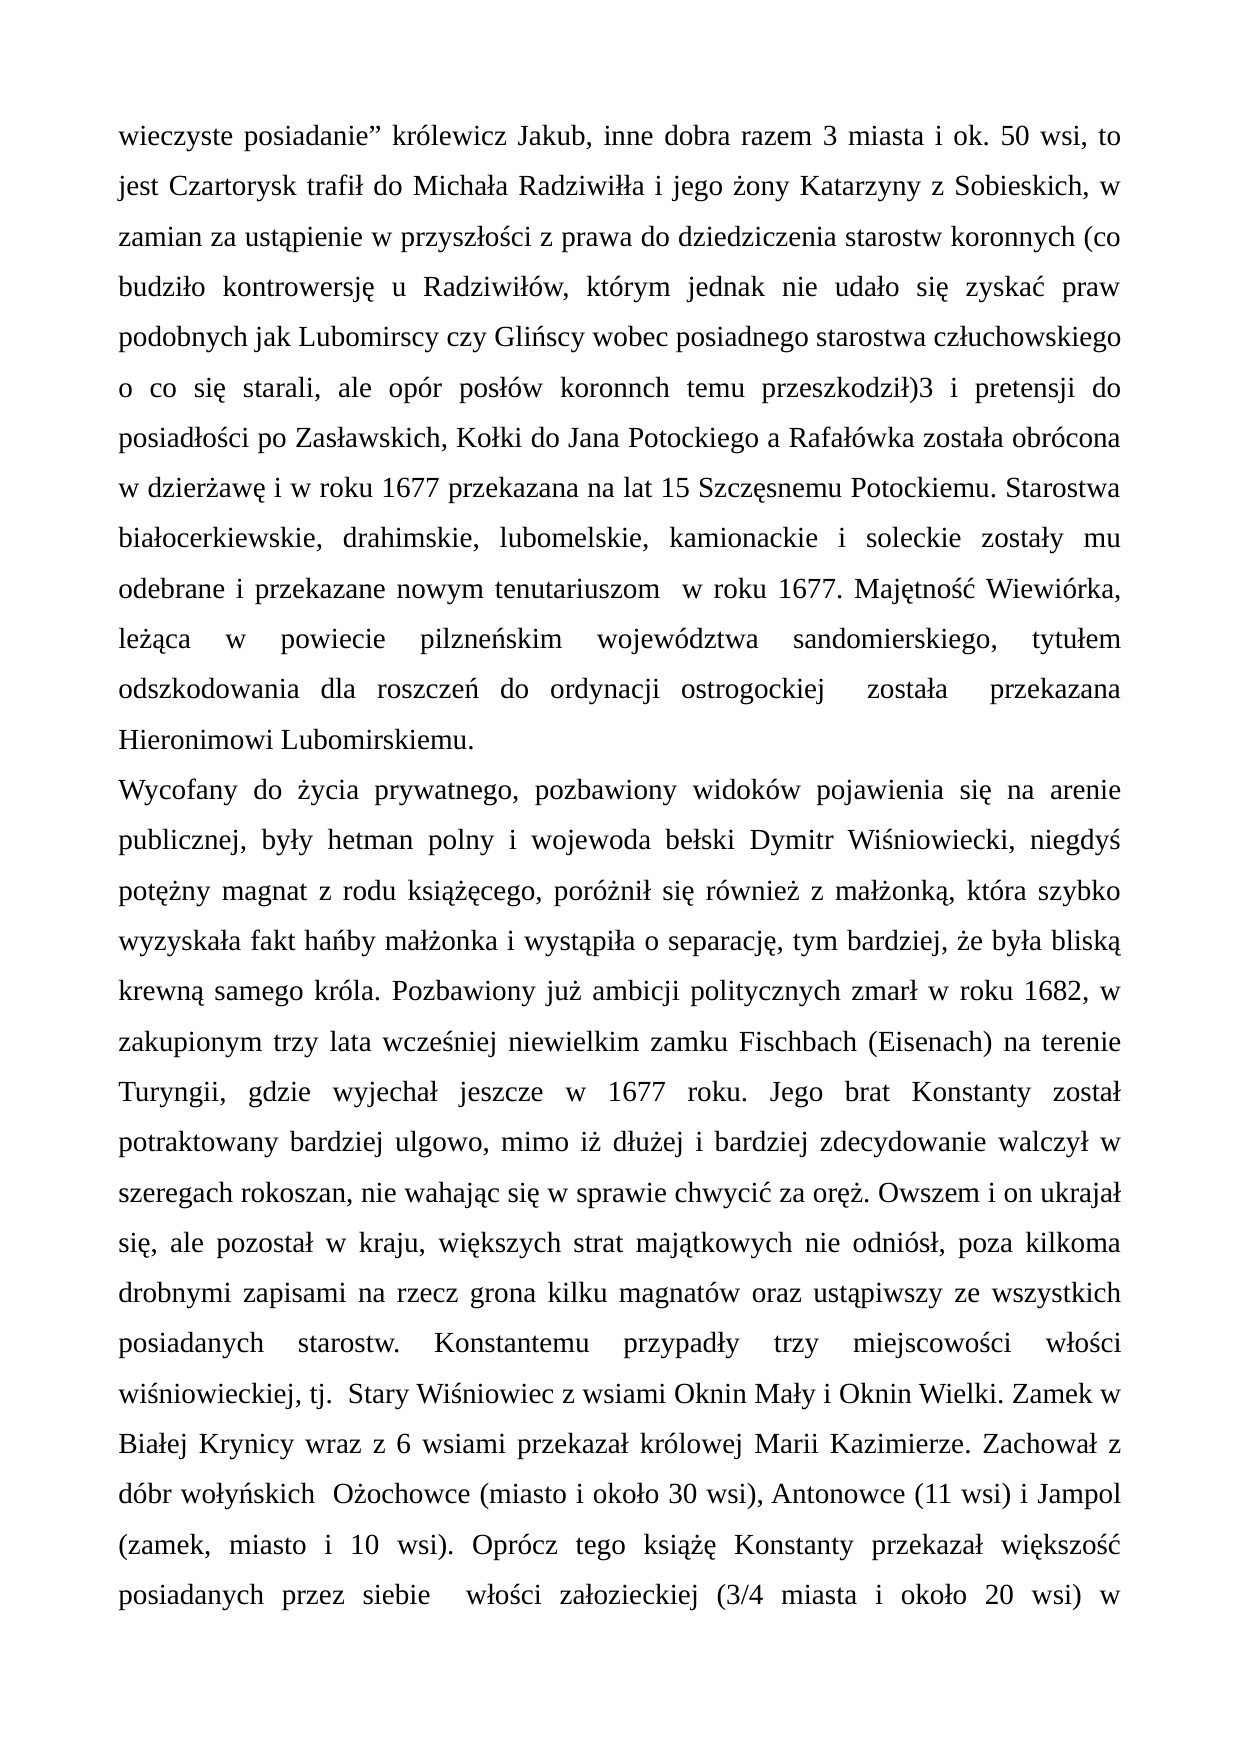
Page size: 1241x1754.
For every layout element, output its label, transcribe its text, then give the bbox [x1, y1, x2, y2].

text wieczyste posiadanie” królewicz Jakub, inne dobra razem 3 miasta i ok. 50 wsi, to jest Czartorysk trafił do Michała Radziwiłła i jego żony Katarzyny z Sobieskich, w zamian za ustąpienie w przyszłości z prawa do dziedziczenia starostw koronnych (co budziło kontrowersję u Radziwiłów, którym jednak nie udało się zyskać praw podobnych jak Lubomirscy czy Glińscy wobec posiadnego starostwa człuchowskiego o co się starali, ale opór posłów koronnch temu przeszkodził)3 i pretensji do posiadłości po Zasławskich, Kołki do Jana Potockiego a Rafałówka została obrócona w dzierżawę i w roku 1677 przekazana na lat 15 Szczęsnemu Potockiemu. Starostwa białocerkiewskie, drahimskie, lubomelskie, kamionackie i soleckie zostały mu odebrane i przekazane nowym tenutariuszom w roku 1677. Majętność Wiewiórka, leżąca w powiecie pilzneńskim województwa sandomierskiego, tytułem odszkodowania dla roszczeń do ordynacji ostrogockiej została przekazana Hieronimowi Lubomirskiemu. [118, 118, 1122, 755]
text Wycofany do życia prywatnego, pozbawiony widoków pojawienia się na arenie publicznej, były hetman polny i wojewoda bełski Dymitr Wiśniowiecki, niegdyś potężny magnat z rodu książęcego, poróżnił się również z małżonką, która szybko wyzyskała fakt hańby małżonka i wystąpiła o separację, tym bardziej, że była bliską krewną samego króla. Pozbawiony już ambicji politycznych zmarł w roku 1682, w zakupionym trzy lata wcześniej niewielkim zamku Fischbach (Eisenach) na terenie Turyngii, gdzie wyjechał jeszcze w 1677 roku. Jego brat Konstanty został potraktowany bardziej ulgowo, mimo iż dłużej i bardziej zdecydowanie walczył w szeregach rokoszan, nie wahając się w sprawie chwycić za oręż. Owszem i on ukrajał się, ale pozostał w kraju, większych strat majątkowych nie odniósł, poza kilkoma drobnymi zapisami na rzecz grona kilku magnatów oraz ustąpiwszy ze wszystkich posiadanych starostw. Konstantemu przypadły trzy miejscowości włości wiśniowieckiej, tj. Stary Wiśniowiec z wsiami Oknin Mały i Oknin Wielki. Zamek w Białej Krynicy wraz z 6 wsiami przekazał królowej Marii Kazimierze. Zachował z dóbr wołyńskich Ożochowce (miasto i około 30 wsi), Antonowce (11 wsi) i Jampol (zamek, miasto i 10 wsi). Oprócz tego książę Konstanty przekazał większość posiadanych przez siebie włości załozieckiej (3/4 miasta i około 20 wsi) w [118, 772, 1122, 1611]
